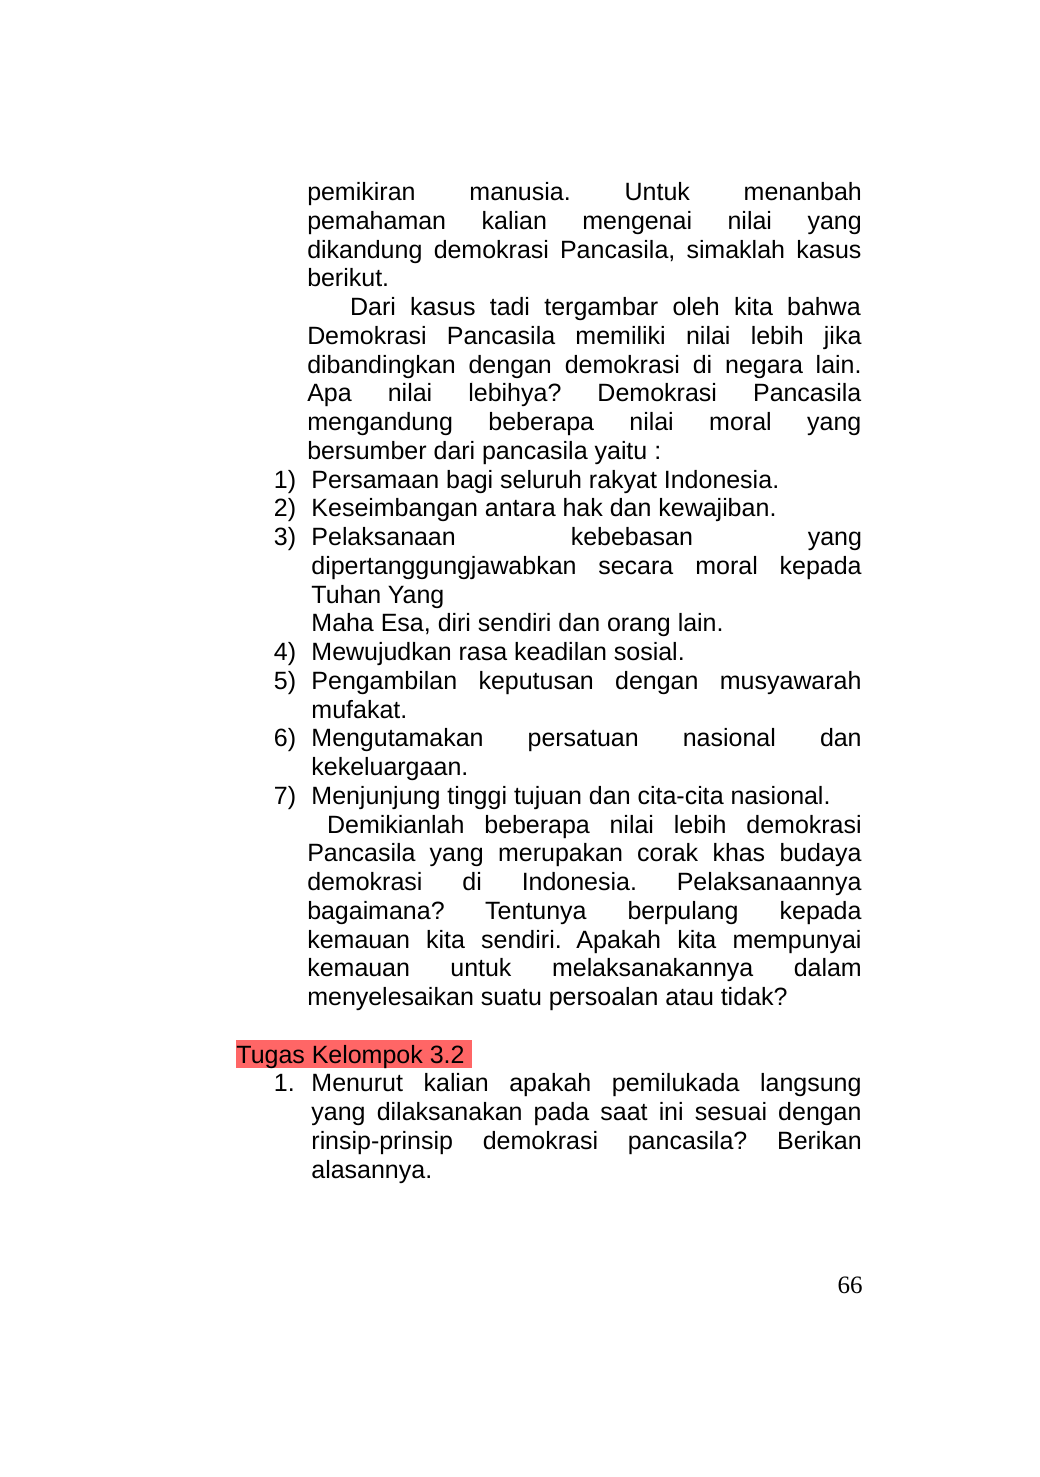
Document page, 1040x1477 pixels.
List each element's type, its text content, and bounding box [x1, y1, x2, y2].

text Demikianlah beberapa nilai lebih demokrasi Pancasila yang merupakan corak khas budaya demokrasi di Indonesia. Pelaksanaannya bagaimana? Tentunya berpulang kepada kemauan kita sendiri. Apakah kita mempunyai kemauan untuk melaksanakannya dalam menyelesaikan suatu persoalan atau tidak? [307, 810, 862, 1011]
list Mewujudkan rasa keadilan sosial. [274, 637, 862, 666]
list Menjunjung tinggi tujuan dan cita-cita nasional. [274, 781, 862, 810]
list Persamaan bagi seluruh rakyat Indonesia. [274, 465, 862, 493]
list Pelaksanaan kebebasan yang dipertanggungjawabkan secara moral kepada Tuhan Yang [274, 522, 862, 608]
list Menurut kalian apakah pemilukada langsung yang dilaksanakan pada saat ini sesuai dengan rinsip-prinsip demokrasi pancasila? Berikan alasannya. [274, 1068, 862, 1183]
list Pengambilan keputusan dengan musyawarah mufakat. [274, 666, 862, 723]
list Mengutamakan persatuan nasional dan kekeluargaan. [274, 723, 862, 781]
text Dari kasus tadi tergambar oleh kita bahwa Demokrasi Pancasila memiliki nilai lebih jika dibandingkan dengan demokrasi di negara lain. Apa nilai lebihya? Demokrasi Pancasila mengandung beberapa nilai moral yang bersumber dari pancasila yaitu : [307, 292, 862, 465]
text pemikiran manusia. Untuk menanbah pemahaman kalian mengenai nilai yang dikandung demokrasi Pancasila, simaklah kasus berikut. [307, 177, 862, 292]
text Tugas Kelompok 3.2 [236, 1040, 862, 1068]
list Keseimbangan antara hak dan kewajiban. [274, 493, 862, 522]
list Maha Esa, diri sendiri dan orang lain. [274, 608, 862, 637]
